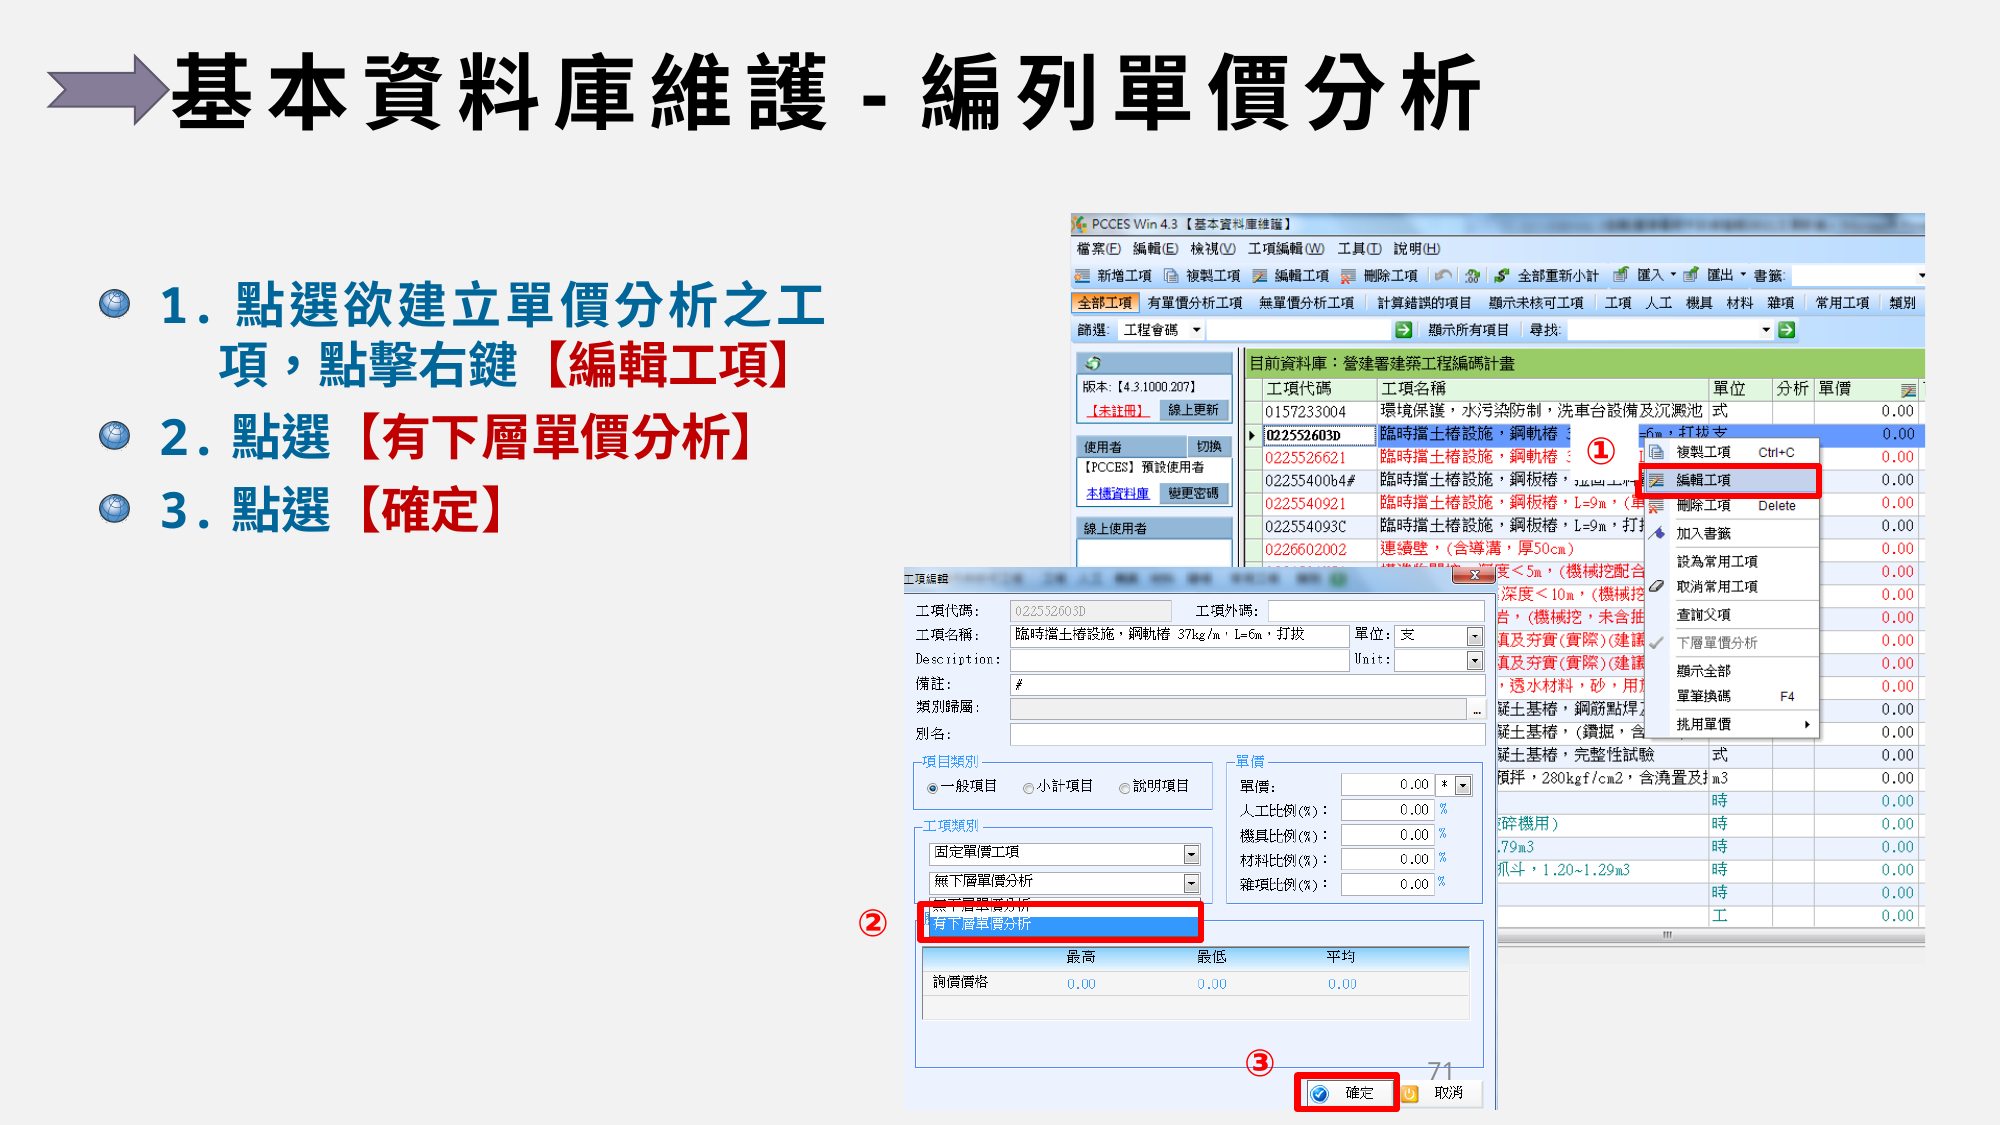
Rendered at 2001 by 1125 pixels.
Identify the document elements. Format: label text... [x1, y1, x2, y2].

text_box [48, 55, 155, 124]
text_box ① [1570, 419, 1639, 481]
text_box ③ [1229, 1031, 1298, 1093]
text_box ② [842, 891, 911, 953]
picture [904, 213, 1926, 1110]
text_box 基本資料庫維護-編列單價分析 [155, 32, 1684, 149]
picture [1301, 1079, 1394, 1106]
text_box 71 [1412, 1042, 1863, 1103]
text_box 1.點選欲建立單價分析之工項，點擊右鍵【編輯工項】 2.點選【有下層單價分析】 3.點選【確定】 [84, 265, 842, 589]
